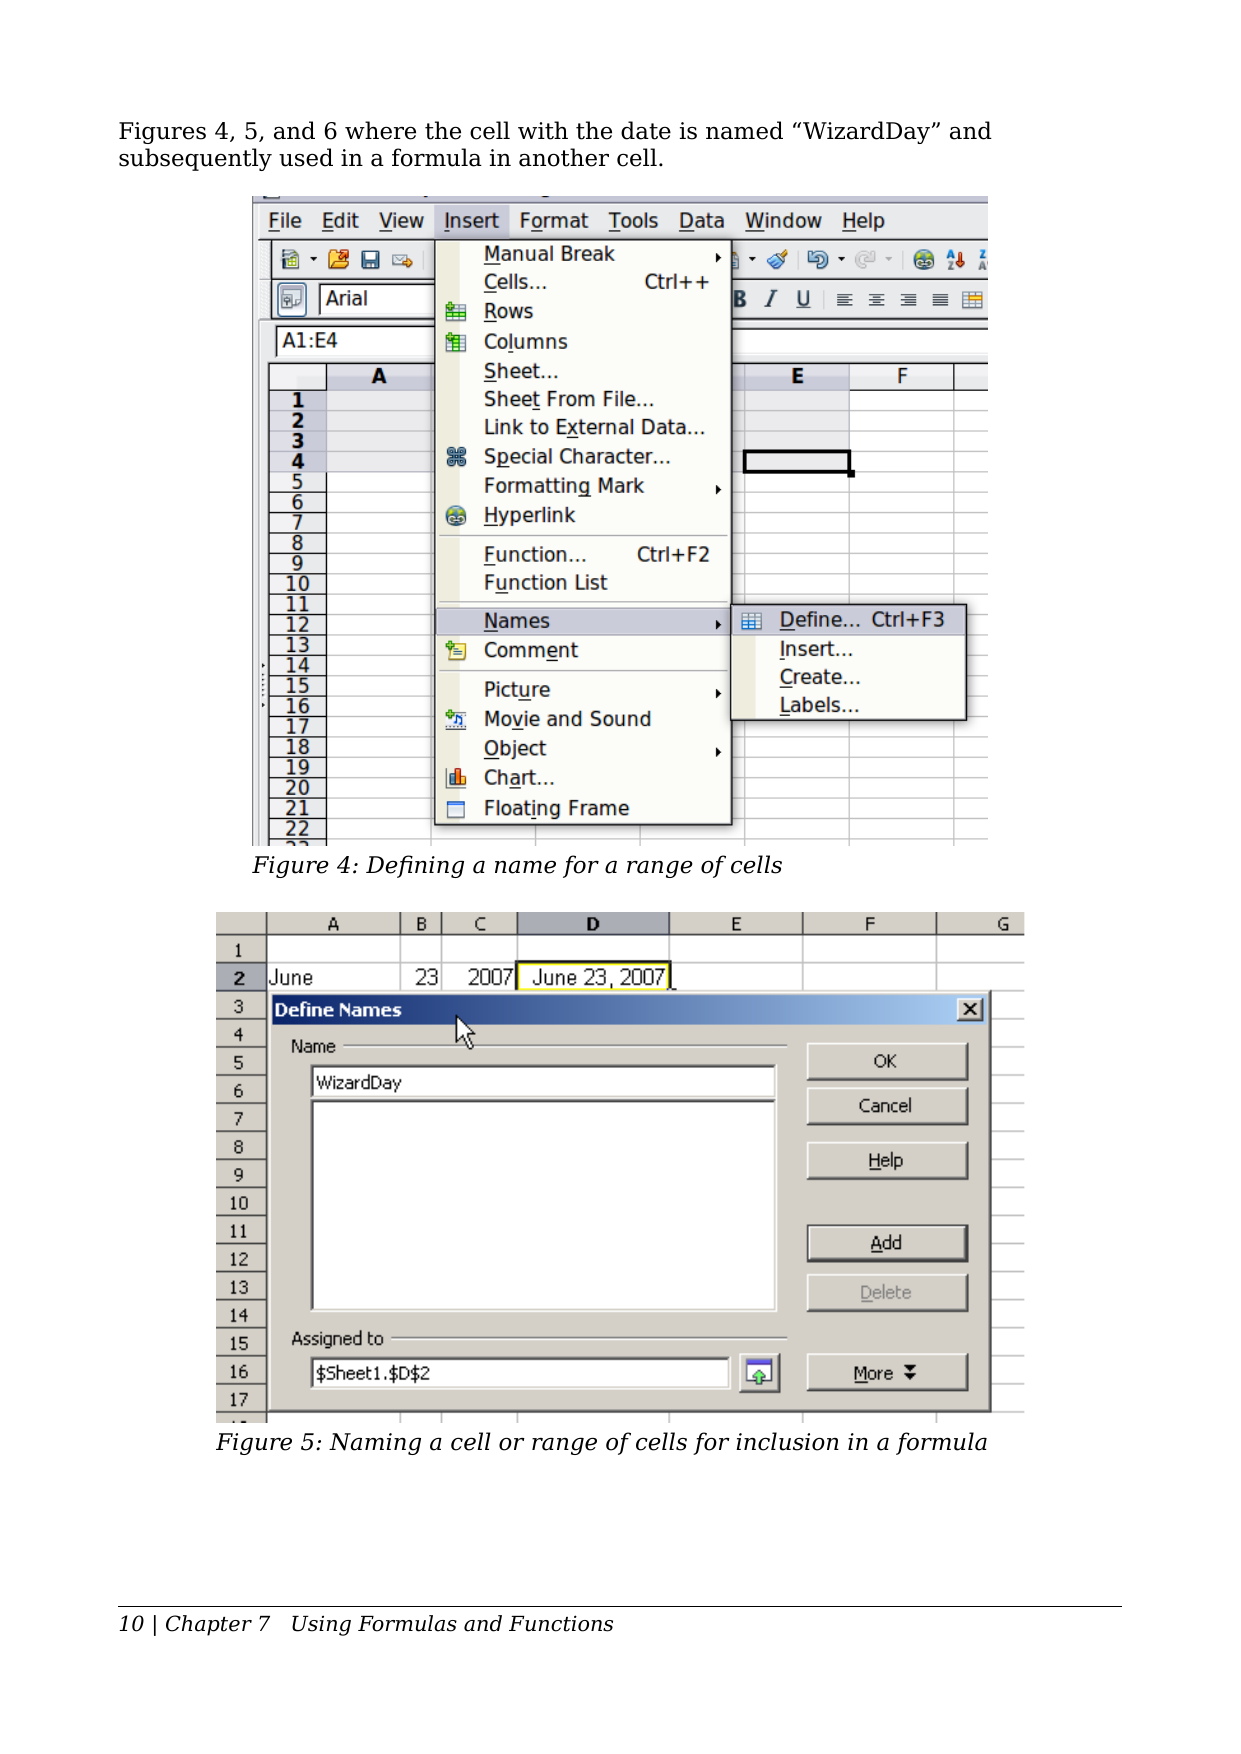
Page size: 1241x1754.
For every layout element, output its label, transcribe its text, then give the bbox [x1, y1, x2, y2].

picture [216, 912, 1025, 1423]
text Figures 4, 5, and 6 where the cell with the date is named “WizardDay” and subsequently used in a formula in another cell. [118, 118, 1122, 171]
picture [252, 196, 988, 846]
text Figure 4: Defining a name for a range of cells [252, 852, 988, 879]
text Figure 5: Naming a cell or range of cells for inclusion in a formula [216, 1429, 1024, 1455]
